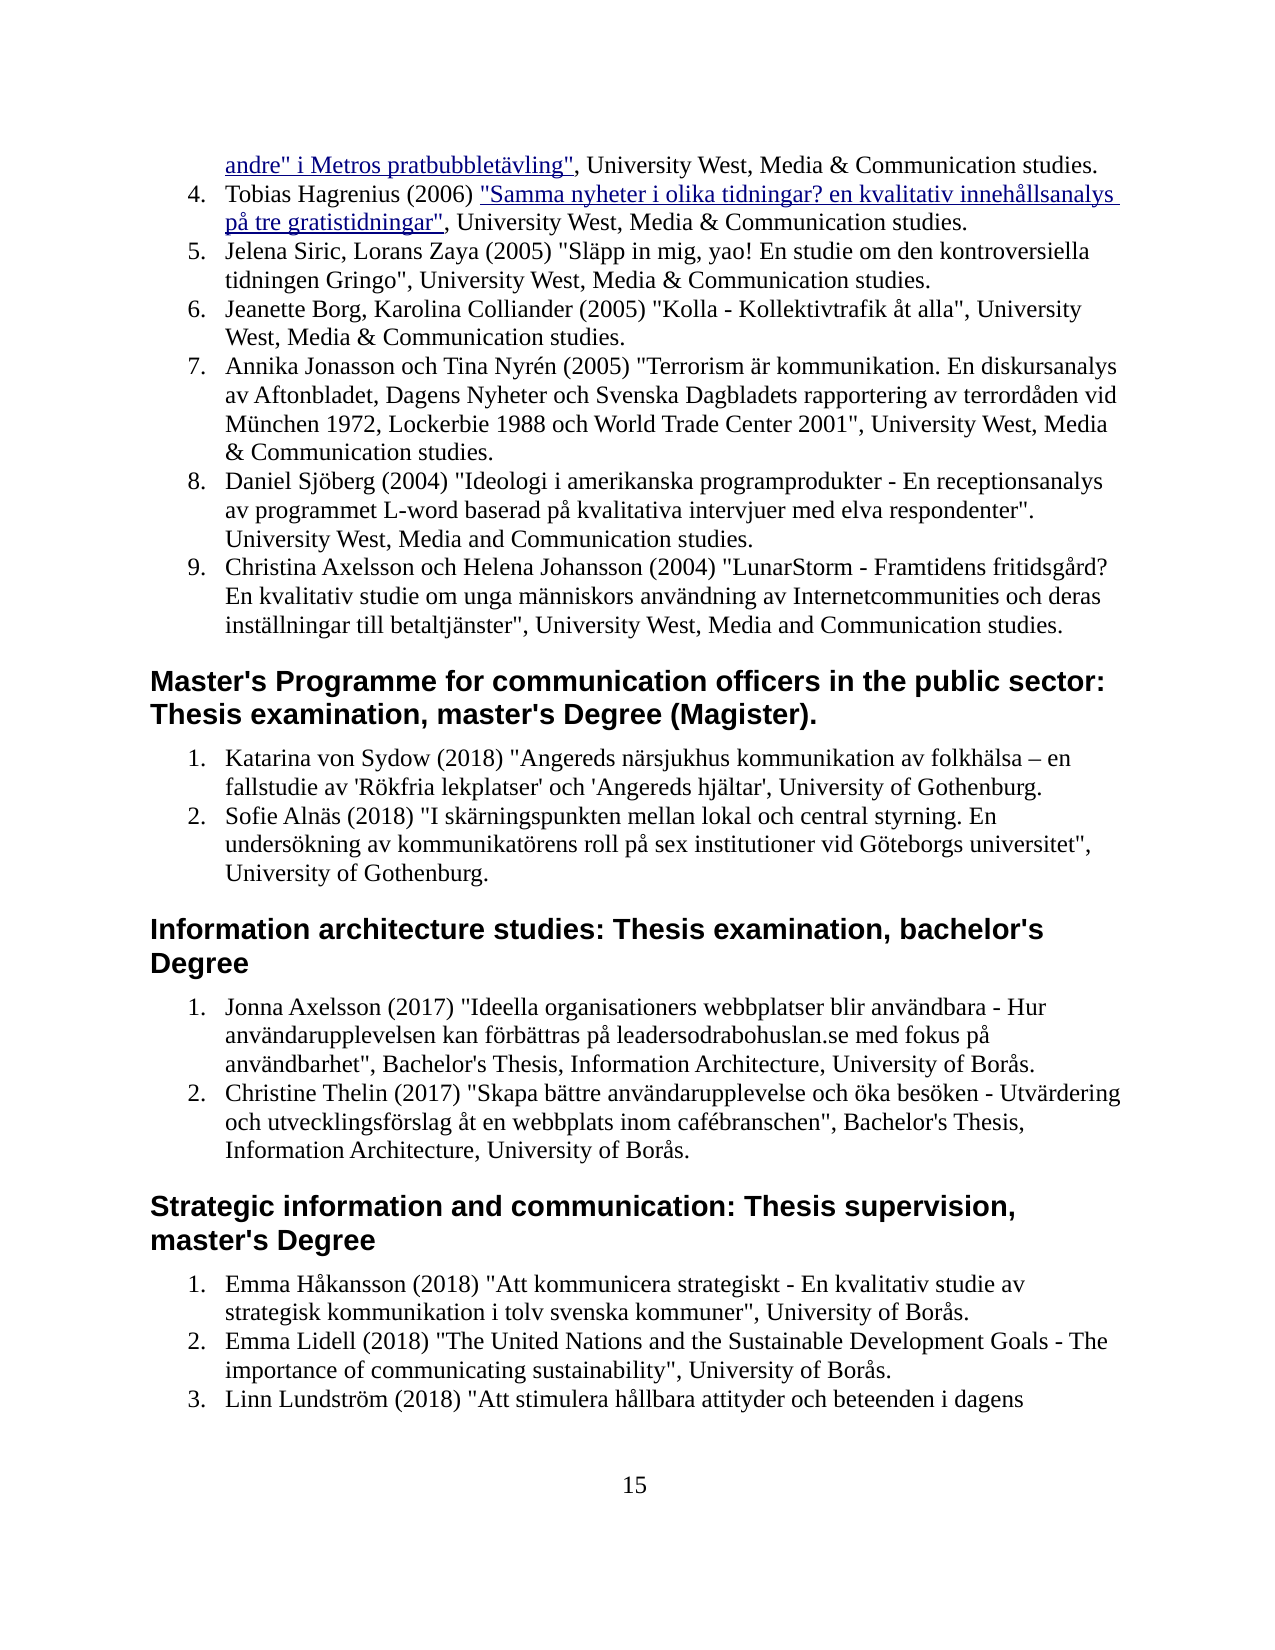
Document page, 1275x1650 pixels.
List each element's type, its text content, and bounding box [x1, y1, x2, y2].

list andre" i Metros pratbubbletävling", University West, Media & Communication studies. [187, 150, 1125, 179]
list Jelena Siric, Lorans Zaya (2005) "Släpp in mig, yao! En studie om den kontroversiella tidningen Gringo", University West, Media & Communication studies. [187, 236, 1125, 294]
list Jonna Axelsson (2017) "Ideella organisationers webbplatser blir användbara - Hur användarupplevelsen kan förbättras på leadersodrabohuslan.se med fokus på användbarhet", Bachelor's Thesis, Information Architecture, University of Borås. [187, 992, 1125, 1078]
list Christine Thelin (2017) "Skapa bättre användarupplevelse och öka besöken - Utvärdering och utvecklingsförslag åt en webbplats inom cafébranschen", Bachelor's Thesis, Information Architecture, University of Borås. [187, 1078, 1125, 1164]
subtitle Strategic information and communication: Thesis supervision, master's Degree [150, 1189, 1125, 1256]
list Annika Jonasson och Tina Nyrén (2005) "Terrorism är kommunikation. En diskursanalys av Aftonbladet, Dagens Nyheter och Svenska Dagbladets rapportering av terrordåden vid München 1972, Lockerbie 1988 och World Trade Center 2001", University West, Media & Communication studies. [187, 351, 1125, 466]
list Sofie Alnäs (2018) "I skärningspunkten mellan lokal och central styrning. En undersökning av kommunikatörens roll på sex institutioner vid Göteborgs universitet", University of Gothenburg. [187, 801, 1125, 887]
list Emma Lidell (2018) "The United Nations and the Sustainable Development Goals - The importance of communicating sustainability", University of Borås. [187, 1326, 1125, 1384]
subtitle Information architecture studies: Thesis examination, bachelor's Degree [150, 912, 1125, 979]
list Katarina von Sydow (2018) "Angereds närsjukhus kommunikation av folkhälsa – en fallstudie av 'Rökfria lekplatser' och 'Angereds hjältar', University of Gothenburg. [187, 743, 1125, 801]
list Linn Lundström (2018) "Att stimulera hållbara attityder och beteenden i dagens [187, 1384, 1125, 1412]
list Jeanette Borg, Karolina Colliander (2005) "Kolla - Kollektivtrafik åt alla", University West, Media & Communication studies. [187, 294, 1125, 351]
list Daniel Sjöberg (2004) "Ideologi i amerikanska programprodukter - En receptionsanalys av programmet L-word baserad på kvalitativa intervjuer med elva respondenter". University West, Media and Communication studies. [187, 466, 1125, 552]
list Christina Axelsson och Helena Johansson (2004) "LunarStorm - Framtidens fritidsgård? En kvalitativ studie om unga människors användning av Internetcommunities och deras inställningar till betaltjänster", University West, Media and Communication studies. [187, 552, 1125, 639]
subtitle Master's Programme for communication officers in the public sector: Thesis examination, master's Degree (Magister). [150, 664, 1125, 731]
list Tobias Hagrenius (2006) "Samma nyheter i olika tidningar? en kvalitativ innehållsanalys på tre gratistidningar", University West, Media & Communication studies. [187, 179, 1125, 236]
list Emma Håkansson (2018) "Att kommunicera strategiskt - En kvalitativ studie av strategisk kommunikation i tolv svenska kommuner", University of Borås. [187, 1269, 1125, 1326]
